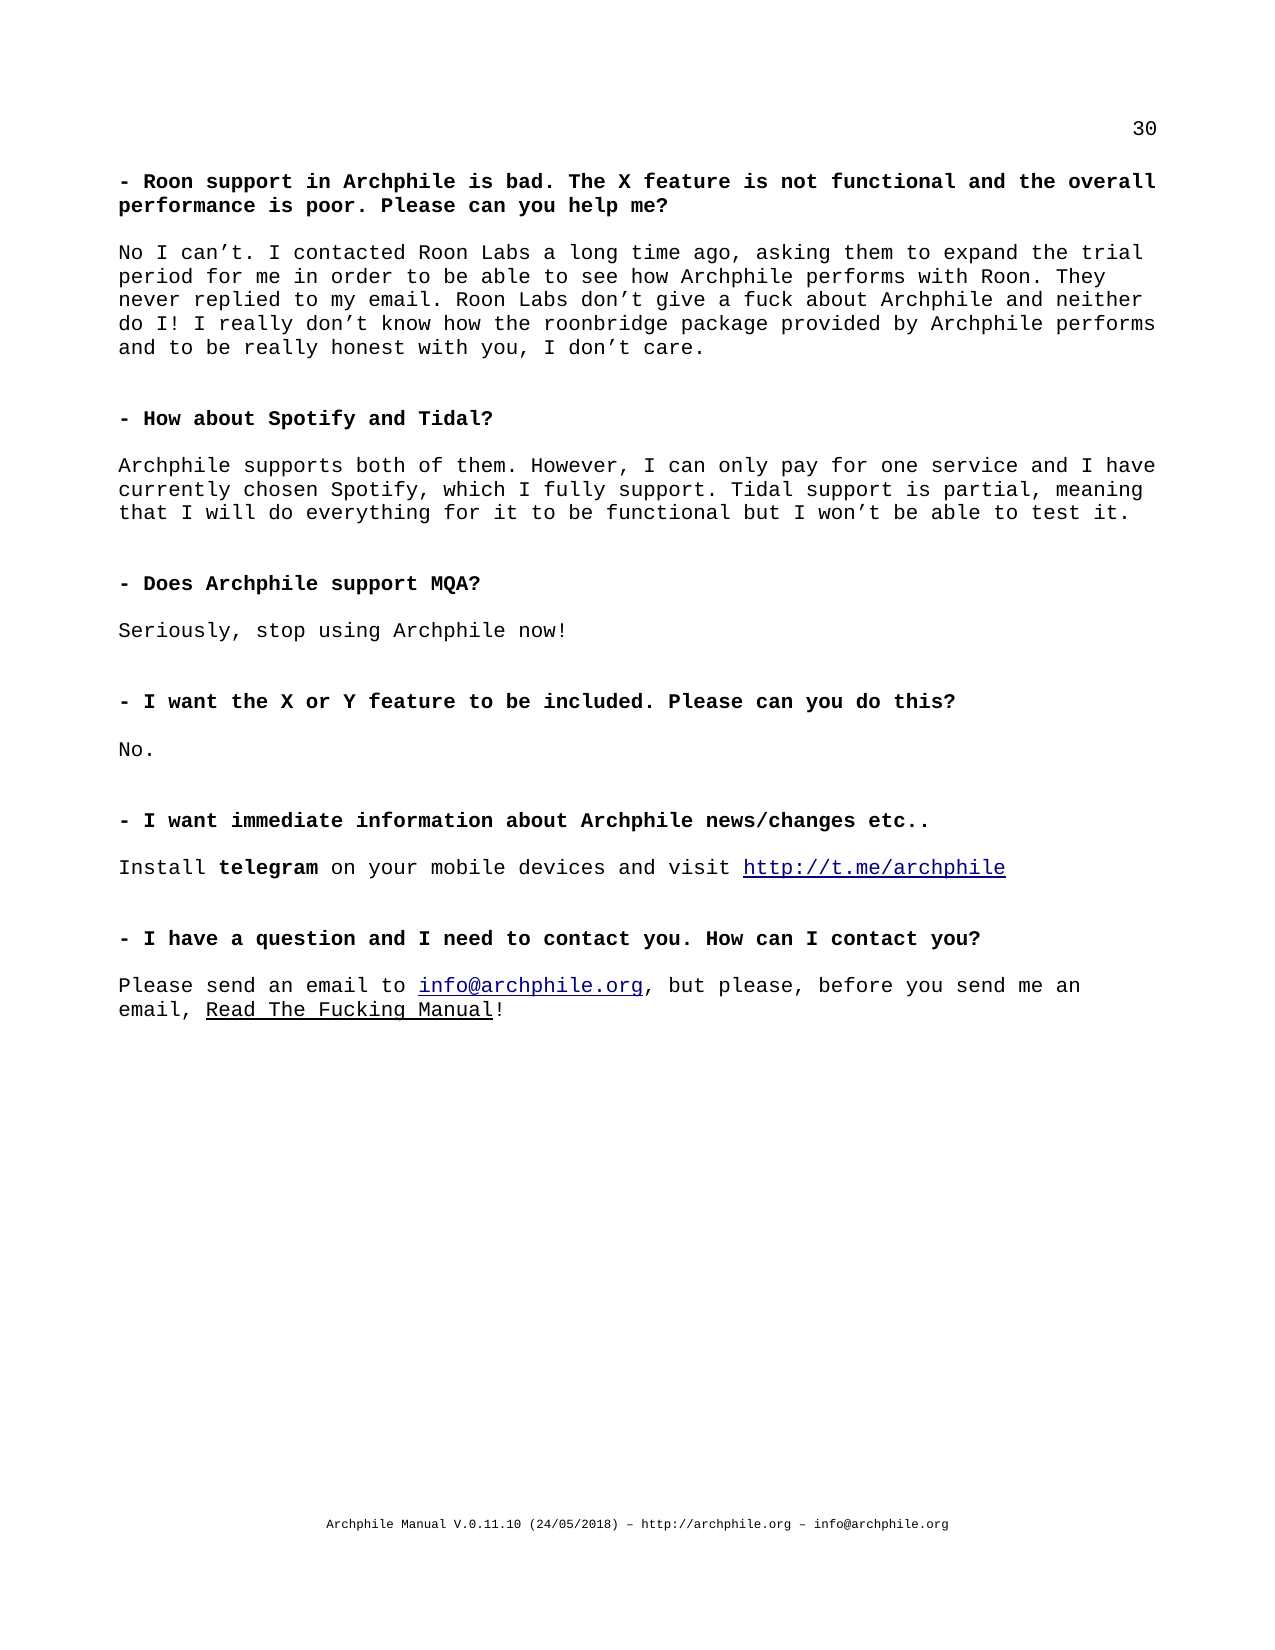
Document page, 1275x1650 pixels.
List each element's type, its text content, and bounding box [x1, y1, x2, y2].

text Archphile supports both of them. However, I can only pay for one service and I have currently chosen Spotify, which I fully support. Tidal support is partial, meaning that I will do everything for it to be functional but I won’t be able to test it. [118, 455, 1157, 526]
text - I want the X or Y feature to be included. Please can you do this? [118, 691, 1157, 715]
text - I have a question and I need to contact you. How can I contact you? [118, 928, 1157, 952]
text No. [118, 739, 1157, 762]
text Install telegram on your mobile devices and visit http://t.me/archphile [118, 857, 1157, 881]
text - Roon support in Archphile is bad. The X feature is not functional and the overall performance is poor. Please can you help me? [118, 171, 1157, 218]
text - Does Archphile support MQA? [118, 573, 1157, 597]
text No I can’t. I contacted Roon Labs a long time ago, asking them to expand the trial period for me in order to be able to see how Archphile performs with Roon. They never replied to my email. Roon Labs don’t give a fuck about Archphile and neither do I! I really don’t know how the roonbridge package provided by Archphile performs and to be really honest with you, I don’t care. [118, 242, 1157, 360]
text Seriously, stop using Archphile now! [118, 621, 1157, 644]
text - How about Spotify and Tidal? [118, 408, 1157, 431]
text Please send an email to info@archphile.org, but please, before you send me an email, Read The Fucking Manual! [118, 975, 1157, 1022]
text - Ι want immediate information about Archphile news/changes etc.. [118, 810, 1157, 833]
